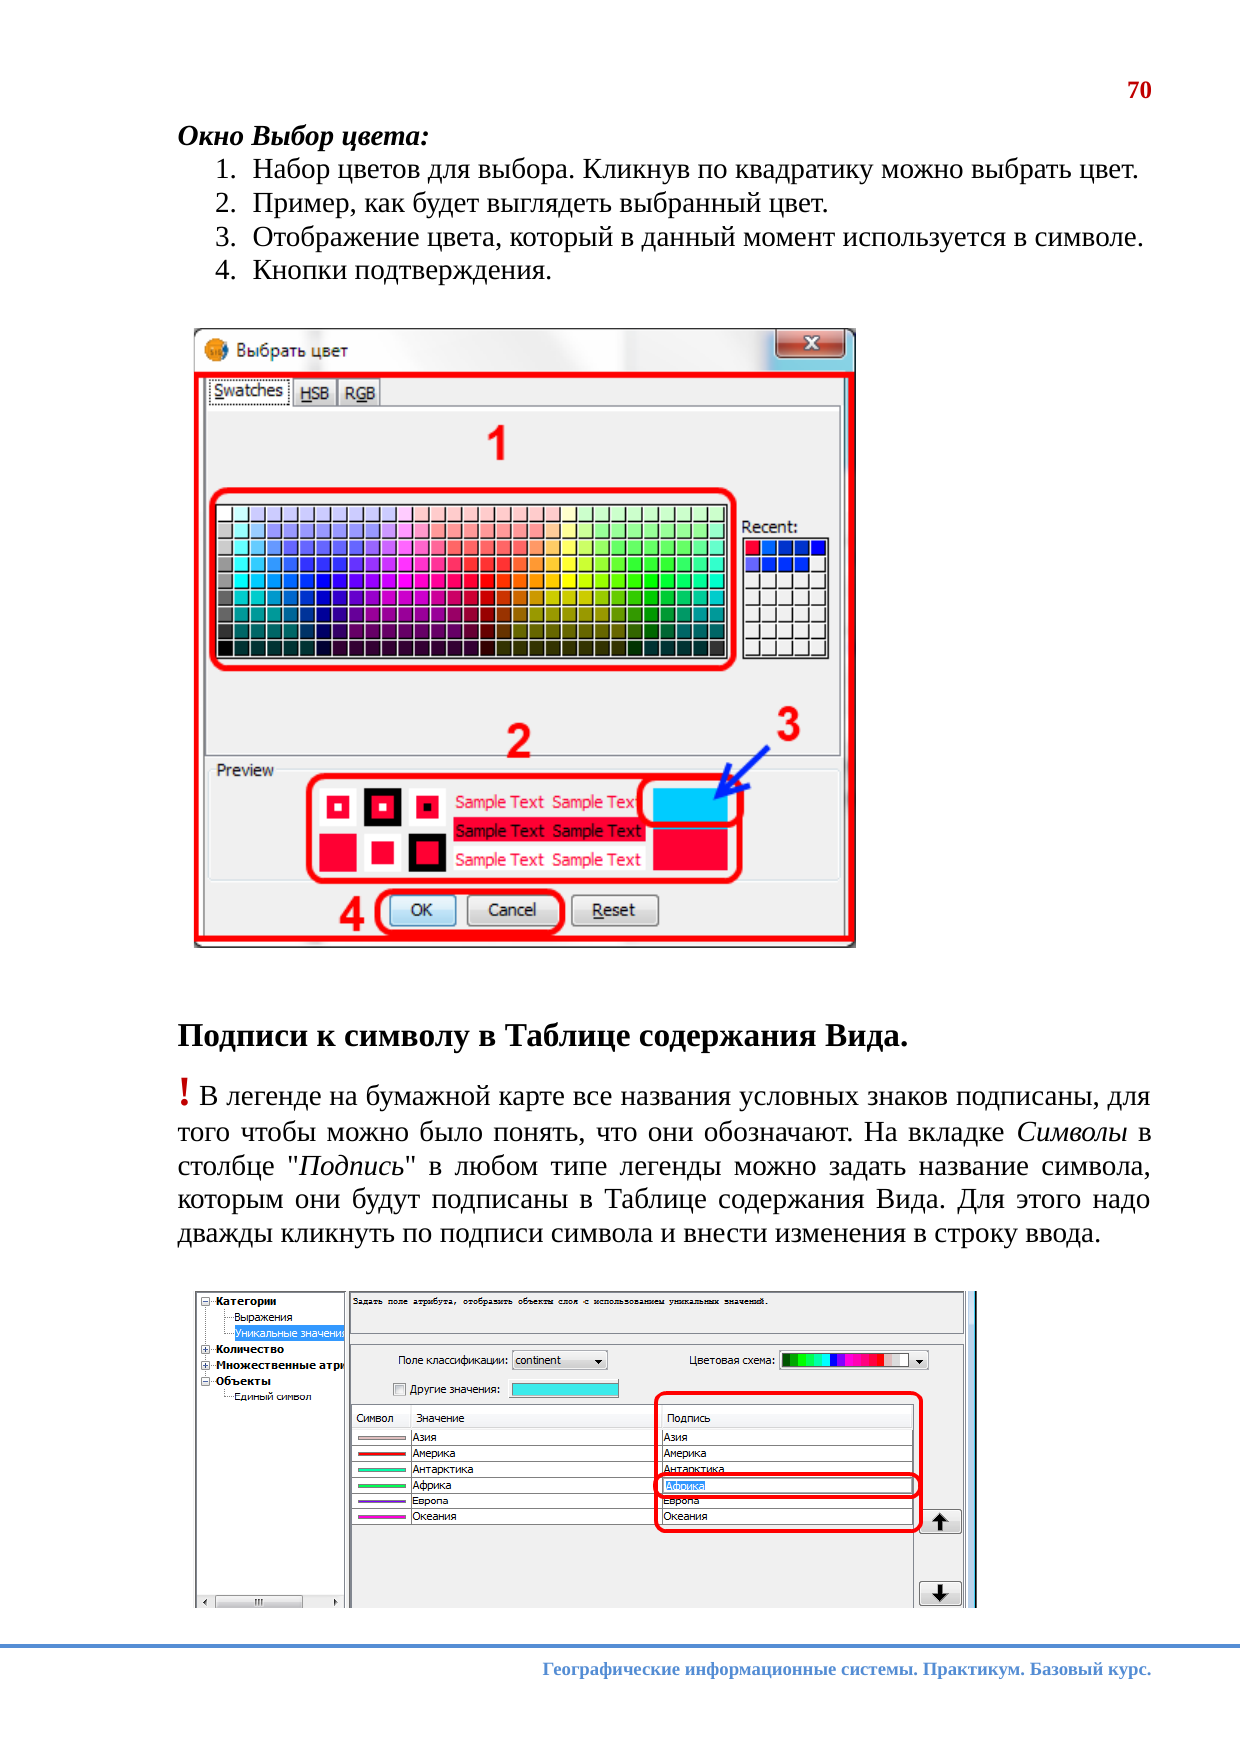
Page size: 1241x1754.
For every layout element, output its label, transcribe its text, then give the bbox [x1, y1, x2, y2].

list Кнопки подтверждения. [215, 252, 1152, 286]
text Окно Выбор цвета: [177, 118, 1152, 152]
text ! В легенде на бумажной карте все названия условных знаков подписаны, для того чтобы можно было понять, что они обозначают. На вкладке Символы в столбце "Подпись" в любом типе легенды можно задать название символа, которым они будут подписаны в Таблице содержания Вида. Для этого надо дважды кликнуть по подписи символа и внести изменения в строку ввода. [177, 1066, 1152, 1248]
list Набор цветов для выбора. Кликнув по квадратику можно выбрать цвет. [215, 152, 1152, 185]
list Пример, как будет выглядеть выбранный цвет. [215, 185, 1152, 219]
list Отображение цвета, который в данный момент используется в символе. [215, 219, 1152, 252]
text Подписи к символу в Таблице содержания Вида. [177, 1015, 1152, 1054]
picture [193, 328, 856, 948]
picture [193, 1291, 977, 1608]
